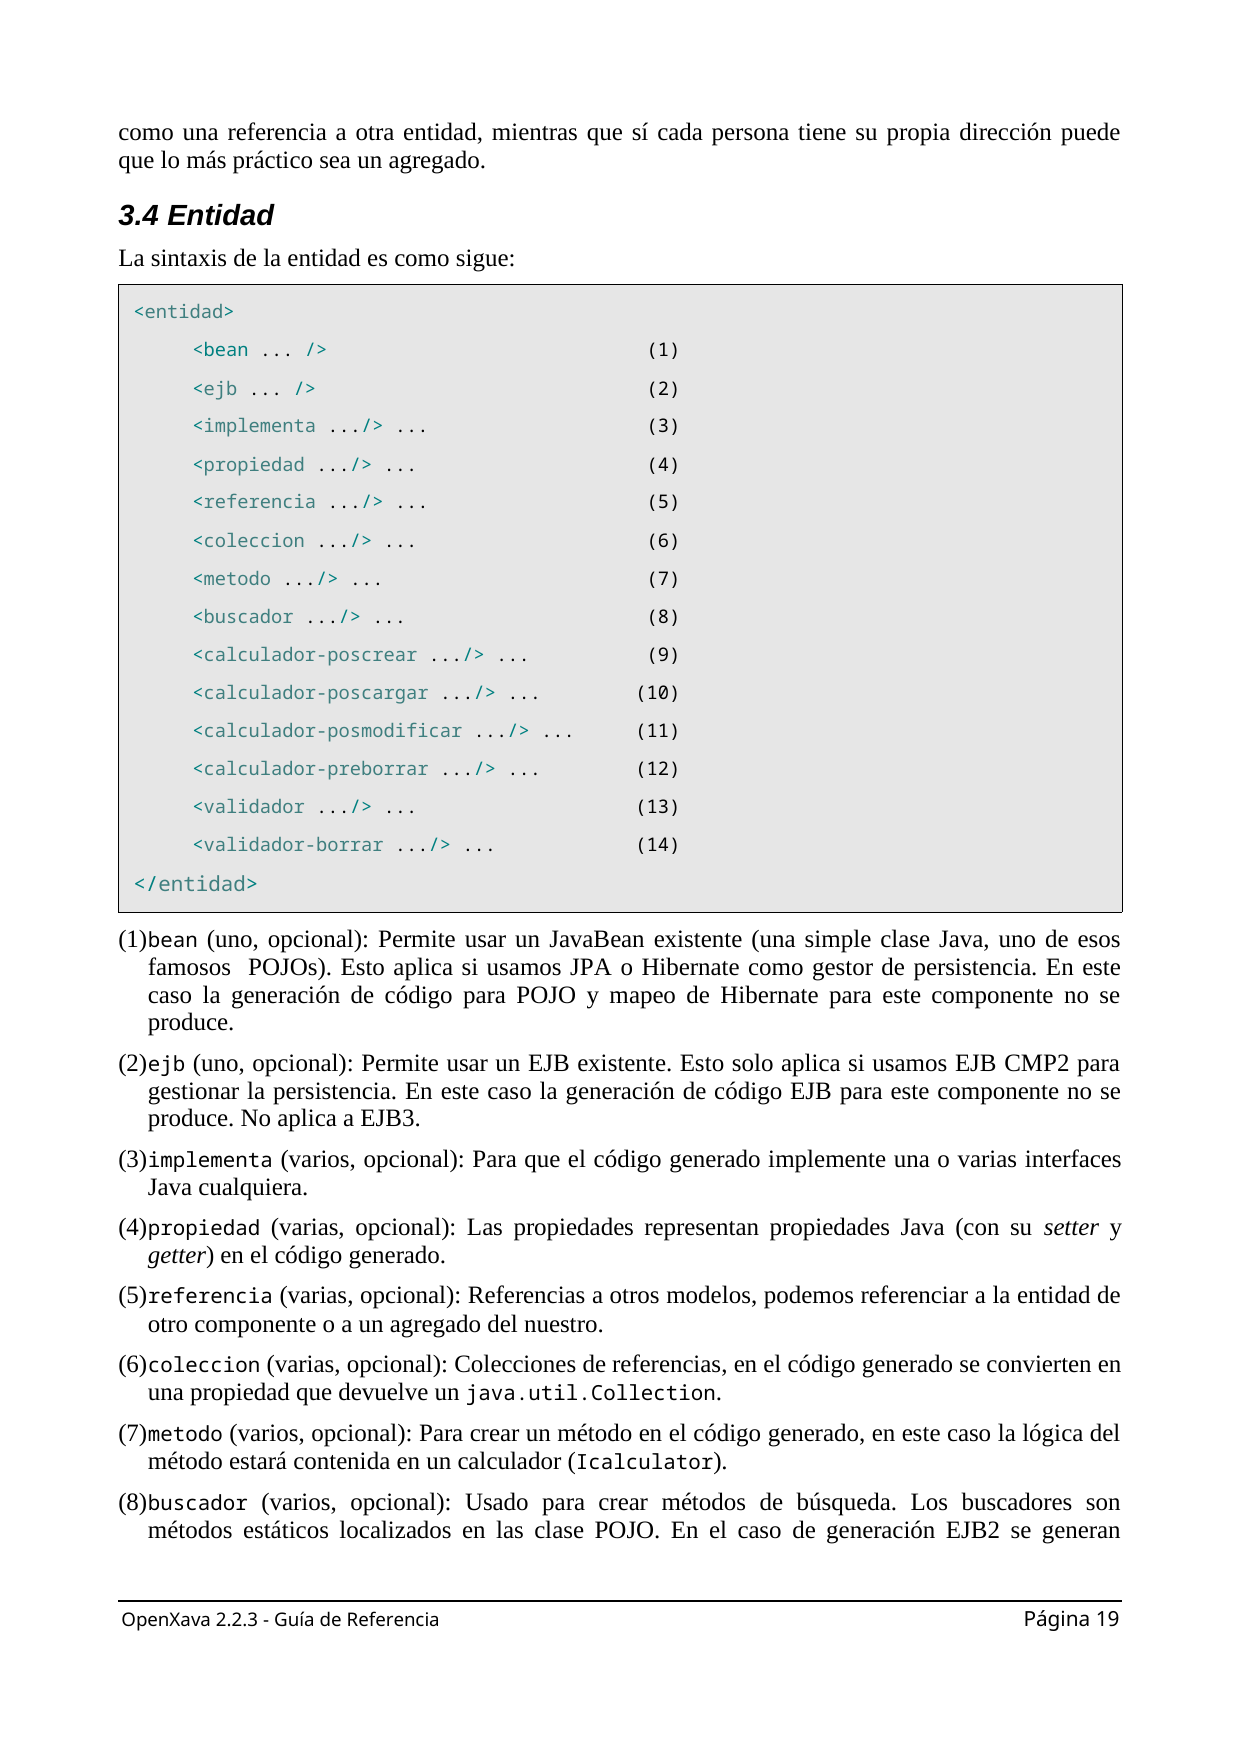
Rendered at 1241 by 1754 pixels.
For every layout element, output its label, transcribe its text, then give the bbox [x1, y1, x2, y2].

list buscador (varios, opcional): Usado para crear métodos de búsqueda. Los buscadores son métodos estáticos localizados en las clase POJO. En el caso de generación EJB2 se generan [118, 1488, 1122, 1544]
text como una referencia a otra entidad, mientras que sí cada persona tiene su propia dirección puede que lo más práctico sea un agregado. [118, 118, 1122, 173]
list metodo (varios, opcional): Para crear un método en el código generado, en este caso la lógica del método estará contenida en un calculador (Icalculator). [118, 1419, 1122, 1476]
list ejb (uno, opcional): Permite usar un EJB existente. Esto solo aplica si usamos EJB CMP2 para gestionar la persistencia. En este caso la generación de código EJB para este componente no se produce. No aplica a EJB3. [118, 1049, 1122, 1132]
text <calculador-poscargar .../> ... (10) [119, 664, 1122, 702]
list bean (uno, opcional): Permite usar un JavaBean existente (una simple clase Java, uno de esos famosos POJOs). Esto aplica si usamos JPA o Hibernate como gestor de persistencia. En este caso la generación de código para POJO y mapeo de Hibernate para este componente no se produce. [118, 925, 1122, 1036]
list coleccion (varias, opcional): Colecciones de referencias, en el código generado se convierten en una propiedad que devuelve un java.util.Collection. [118, 1350, 1122, 1407]
text <referencia .../> ... (5) [119, 474, 1122, 512]
text <validador .../> ... (13) [119, 778, 1122, 816]
text </entidad> [119, 854, 1122, 912]
text <calculador-poscrear .../> ... (9) [119, 626, 1122, 664]
text <coleccion .../> ... (6) [119, 512, 1122, 550]
text <entidad> [119, 285, 1122, 322]
text <buscador .../> ... (8) [119, 588, 1122, 626]
text La sintaxis de la entidad es como sigue: [118, 244, 1122, 271]
text <implementa .../> ... (3) [119, 398, 1122, 436]
list implementa (varios, opcional): Para que el código generado implemente una o varias interfaces Java cualquiera. [118, 1145, 1122, 1201]
text <calculador-posmodificar .../> ... (11) [119, 702, 1122, 740]
text <bean ... /> (1) [119, 322, 1122, 360]
text <calculador-preborrar .../> ... (12) [119, 740, 1122, 778]
list propiedad (varias, opcional): Las propiedades representan propiedades Java (con su setter y getter) en el código generado. [118, 1213, 1122, 1269]
subtitle Entidad [118, 198, 1122, 231]
list referencia (varias, opcional): Referencias a otros modelos, podemos referenciar a la entidad de otro componente o a un agregado del nuestro. [118, 1282, 1122, 1338]
text <ejb ... /> (2) [119, 360, 1122, 398]
text <metodo .../> ... (7) [119, 550, 1122, 588]
text <validador-borrar .../> ... (14) [119, 816, 1122, 854]
text <propiedad .../> ... (4) [119, 436, 1122, 474]
